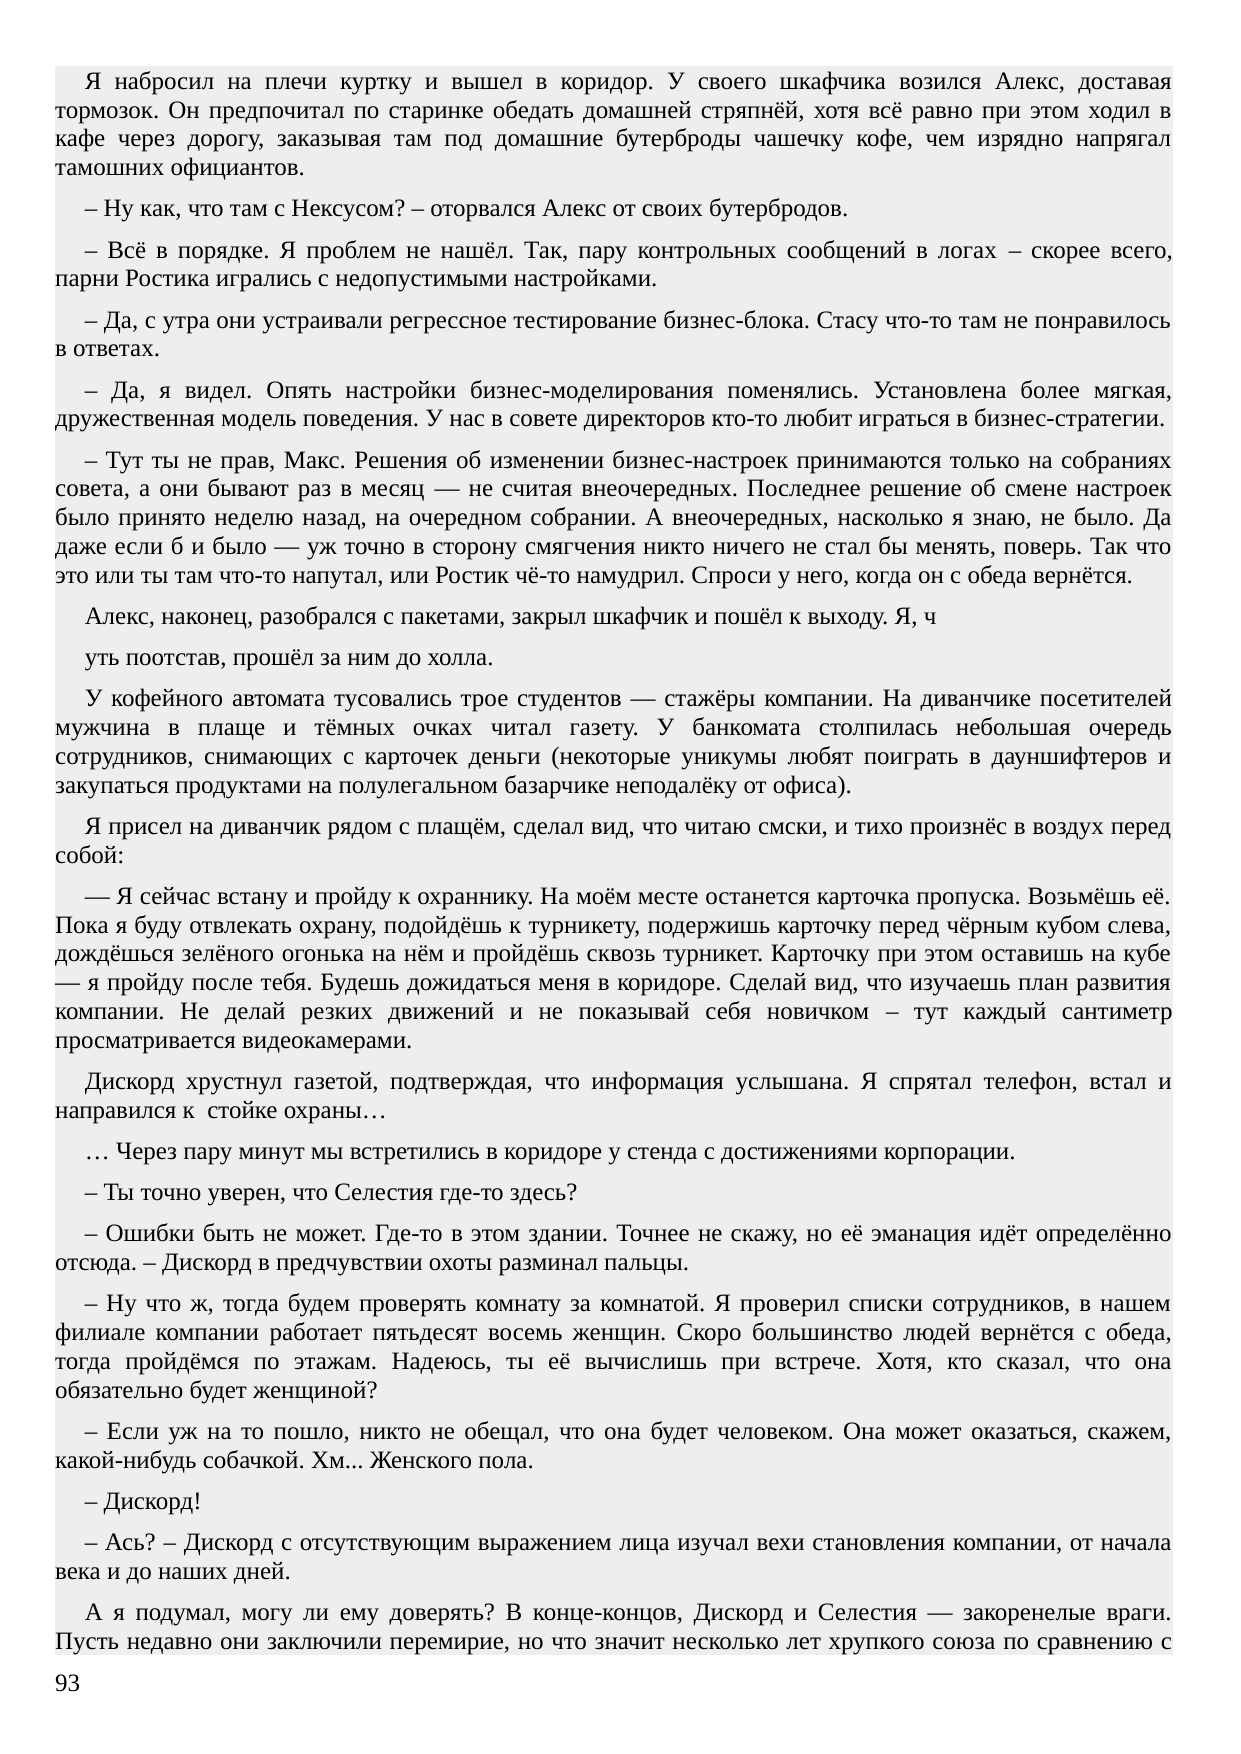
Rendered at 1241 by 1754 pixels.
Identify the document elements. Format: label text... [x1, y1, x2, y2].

text – Всё в порядке. Я проблем не нашёл. Так, пару контрольных сообщений в логах – скорее всего, парни Ростика игрались с недопустимыми настройками. [55, 235, 1173, 292]
text У кофейного автомата тусовались трое студентов — стажёры компании. На диванчике посетителей мужчина в плаще и тёмных очках читал газету. У банкомата столпилась небольшая очередь сотрудников, снимающих с карточек деньги (некоторые уникумы любят поиграть в дауншифтеров и закупаться продуктами на полулегальном базарчике неподалёку от офиса). [55, 683, 1173, 798]
text Дискорд хрустнул газетой, подтверждая, что информация услышана. Я спрятал телефон, встал и направился к стойке охраны… [55, 1066, 1173, 1123]
text – Если уж на то пошло, никто не обещал, что она будет человеком. Она может оказаться, скажем, какой-нибудь собачкой. Хм... Женского пола. [55, 1416, 1173, 1473]
text – Ты точно уверен, что Селестия где-то здесь? [55, 1177, 1173, 1206]
text – Да, я видел. Опять настройки бизнес-моделирования поменялись. Установлена более мягкая, дружественная модель поведения. У нас в совете директоров кто-то любит играться в бизнес-стратегии. [55, 375, 1173, 432]
text – Ась? – Дискорд с отсутствующим выражением лица изучал вехи становления компании, от начала века и до наших дней. [55, 1527, 1173, 1585]
text уть поотстав, прошёл за ним до холла. [55, 642, 1173, 671]
text – Да, с утра они устраивали регрессное тестирование бизнес-блока. Стасу что-то там не понравилось в ответах. [55, 305, 1173, 362]
text … Через пару минут мы встретились в коридоре у стенда с достижениями корпорации. [55, 1136, 1173, 1165]
text – Дискорд! [55, 1486, 1173, 1515]
text — Я сейчас встану и пройду к охраннику. На моём месте останется карточка пропуска. Возьмёшь её. Пока я буду отвлекать охрану, подойдёшь к турникету, подержишь карточку перед чёрным кубом слева, дождёшься зелёного огонька на нём и пройдёшь сквозь турникет. Карточку при этом оставишь на кубе — я пройду после тебя. Будешь дожидаться меня в коридоре. Сделай вид, что изучаешь план развития компании. Не делай резких движений и не показывай себя новичком – тут каждый сантиметр просматривается видеокамерами. [55, 881, 1173, 1053]
text – Ошибки быть не может. Где-то в этом здании. Точнее не скажу, но её эманация идёт определённо отсюда. – Дискорд в предчувствии охоты разминал пальцы. [55, 1218, 1173, 1276]
text А я подумал, могу ли ему доверять? В конце-концов, Дискорд и Селестия — закоренелые враги. Пусть недавно они заключили перемирие, но что значит несколько лет хрупкого союза по сравнению с [55, 1597, 1173, 1655]
text Я набросил на плечи куртку и вышел в коридор. У своего шкафчика возился Алекс, доставая тормозок. Он предпочитал по старинке обедать домашней стряпнёй, хотя всё равно при этом ходил в кафе через дорогу, заказывая там под домашние бутерброды чашечку кофе, чем изрядно напрягал тамошних официантов. [55, 66, 1173, 181]
text – Тут ты не прав, Макс. Решения об изменении бизнес-настроек принимаются только на собраниях совета, а они бывают раз в месяц — не считая внеочередных. Последнее решение об смене настроек было принято неделю назад, на очередном собрании. А внеочередных, насколько я знаю, не было. Да даже если б и было — уж точно в сторону смягчения никто ничего не стал бы менять, поверь. Так что это или ты там что-то напутал, или Ростик чё-то намудрил. Спроси у него, когда он с обеда вернётся. [55, 445, 1173, 588]
text – Ну что ж, тогда будем проверять комнату за комнатой. Я проверил списки сотрудников, в нашем филиале компании работает пятьдесят восемь женщин. Скоро большинство людей вернётся с обеда, тогда пройдёмся по этажам. Надеюсь, ты её вычислишь при встрече. Хотя, кто сказал, что она обязательно будет женщиной? [55, 1288, 1173, 1403]
text Я присел на диванчик рядом с плащём, сделал вид, что читаю смски, и тихо произнёс в воздух перед собой: [55, 811, 1173, 868]
text – Ну как, что там с Нексусом? – оторвался Алекс от своих бутербродов. [55, 193, 1173, 222]
text Алекс, наконец, разобрался с пакетами, закрыл шкафчик и пошёл к выходу. Я, ч [55, 601, 1173, 630]
